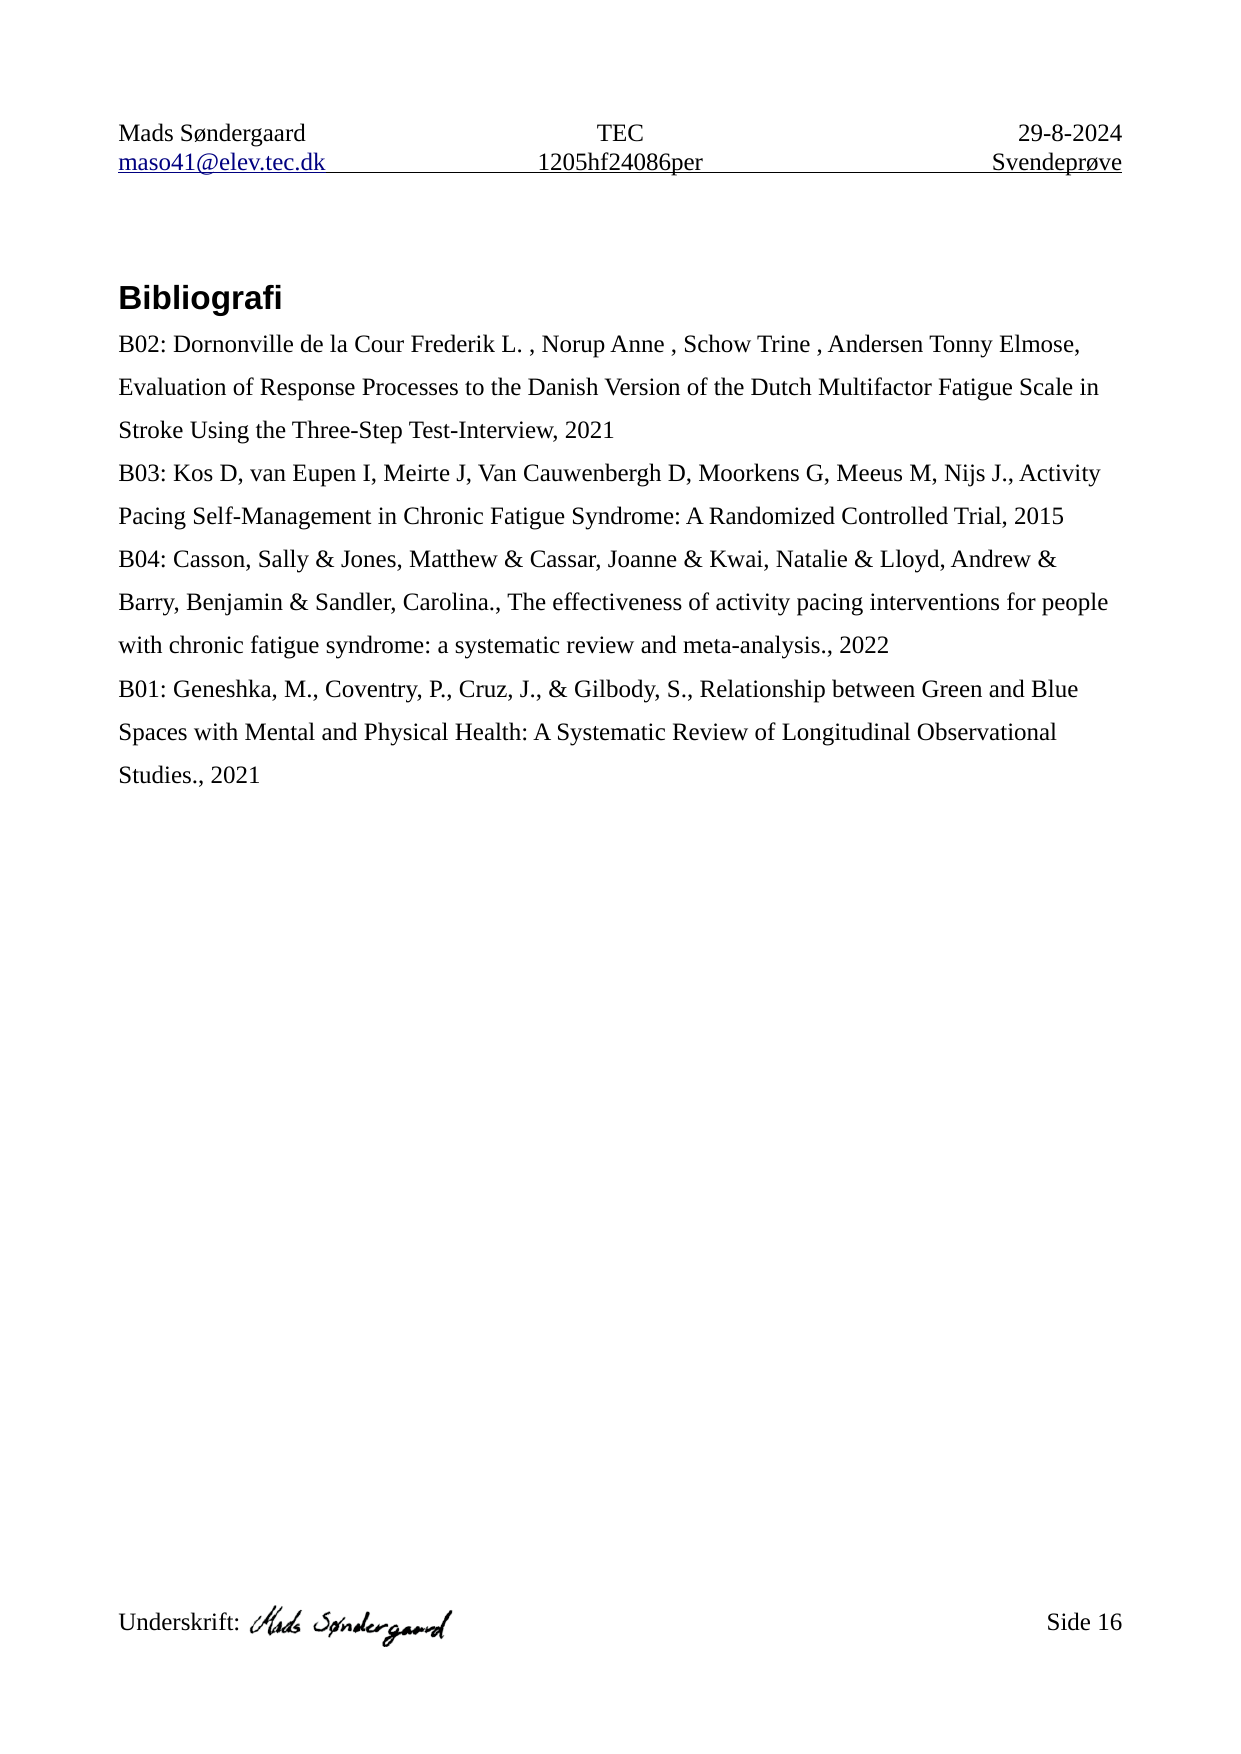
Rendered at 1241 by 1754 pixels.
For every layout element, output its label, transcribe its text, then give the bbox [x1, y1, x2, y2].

picture [244, 1600, 458, 1647]
text B01: Geneshka, M., Coventry, P., Cruz, J., & Gilbody, S., Relationship between Green and Blue Spaces with Mental and Physical Health: A Systematic Review of Longitudinal Observational Studies., 2021 [118, 674, 1122, 789]
text B02: Dornonville de la Cour Frederik L. , Norup Anne , Schow Trine , Andersen Tonny Elmose, Evaluation of Response Processes to the Danish Version of the Dutch Multifactor Fatigue Scale in Stroke Using the Three-Step Test-Interview, 2021 [118, 329, 1122, 444]
text B03: Kos D, van Eupen I, Meirte J, Van Cauwenbergh D, Moorkens G, Meeus M, Nijs J., Activity Pacing Self-Management in Chronic Fatigue Syndrome: A Randomized Controlled Trial, 2015 [118, 458, 1122, 530]
text B04: Casson, Sally & Jones, Matthew & Cassar, Joanne & Kwai, Natalie & Lloyd, Andrew & Barry, Benjamin & Sandler, Carolina., The effectiveness of activity pacing interventions for people with chronic fatigue syndrome: a systematic review and meta-analysis., 2022 [118, 544, 1122, 659]
subtitle Bibliografi [118, 278, 1122, 316]
